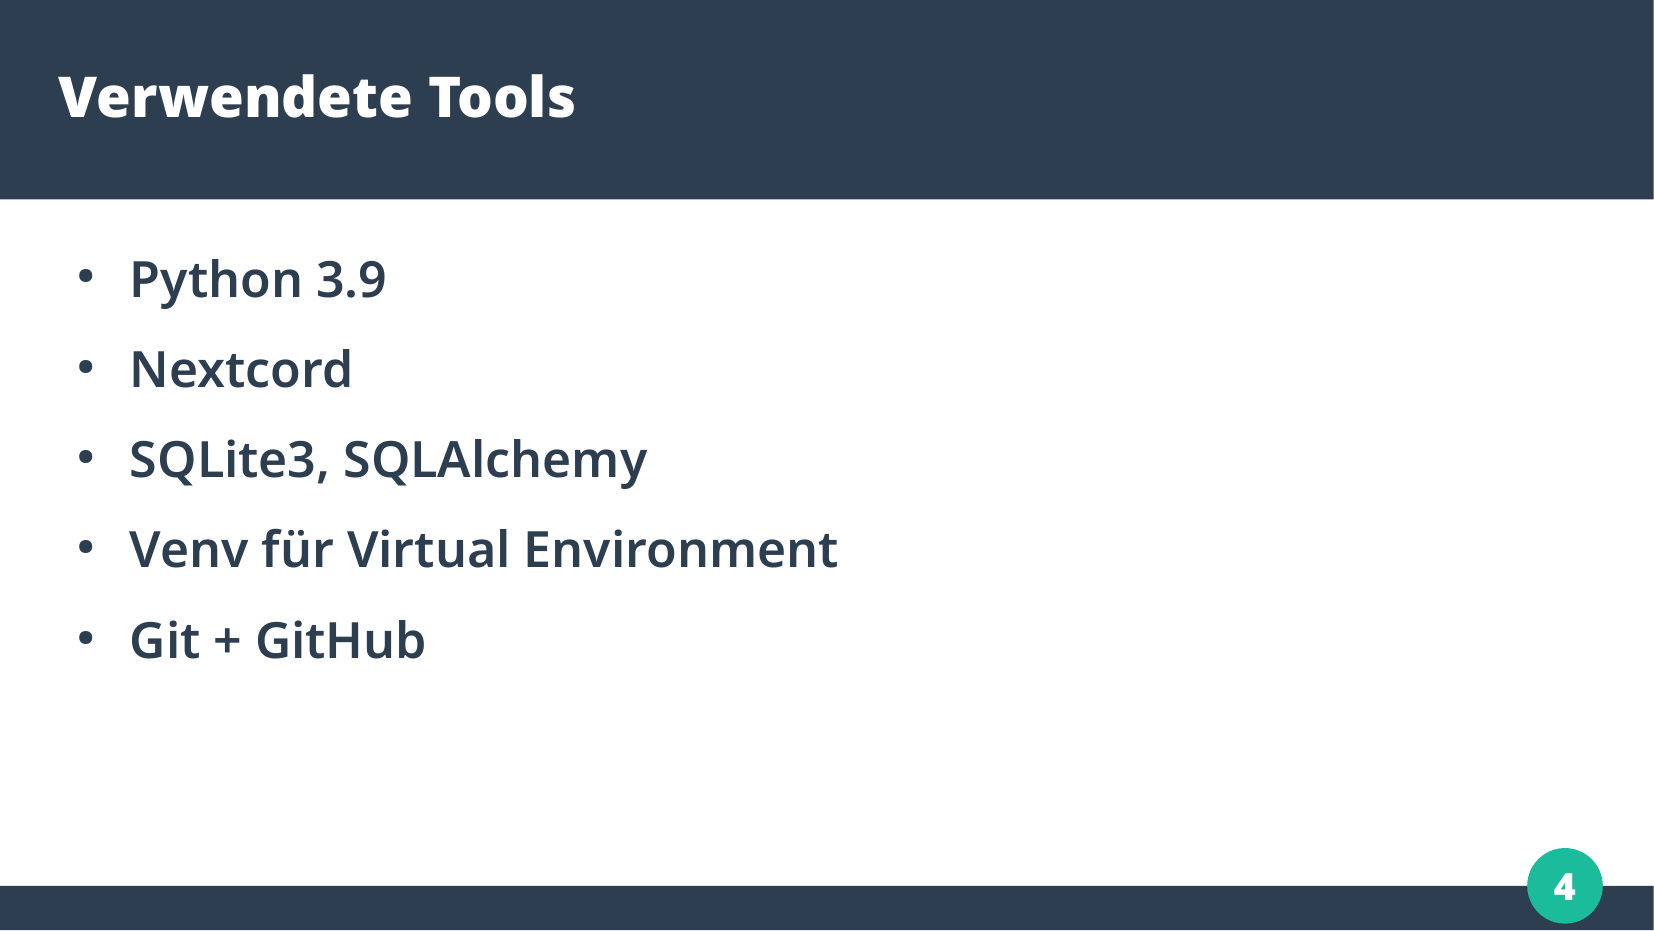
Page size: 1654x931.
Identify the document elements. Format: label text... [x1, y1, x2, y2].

title Verwendete Tools [59, 37, 1595, 155]
list Python 3.9 Nextcord SQLite3, SQLAlchemy Venv für Virtual Environment Git + GitHub [59, 243, 1595, 864]
